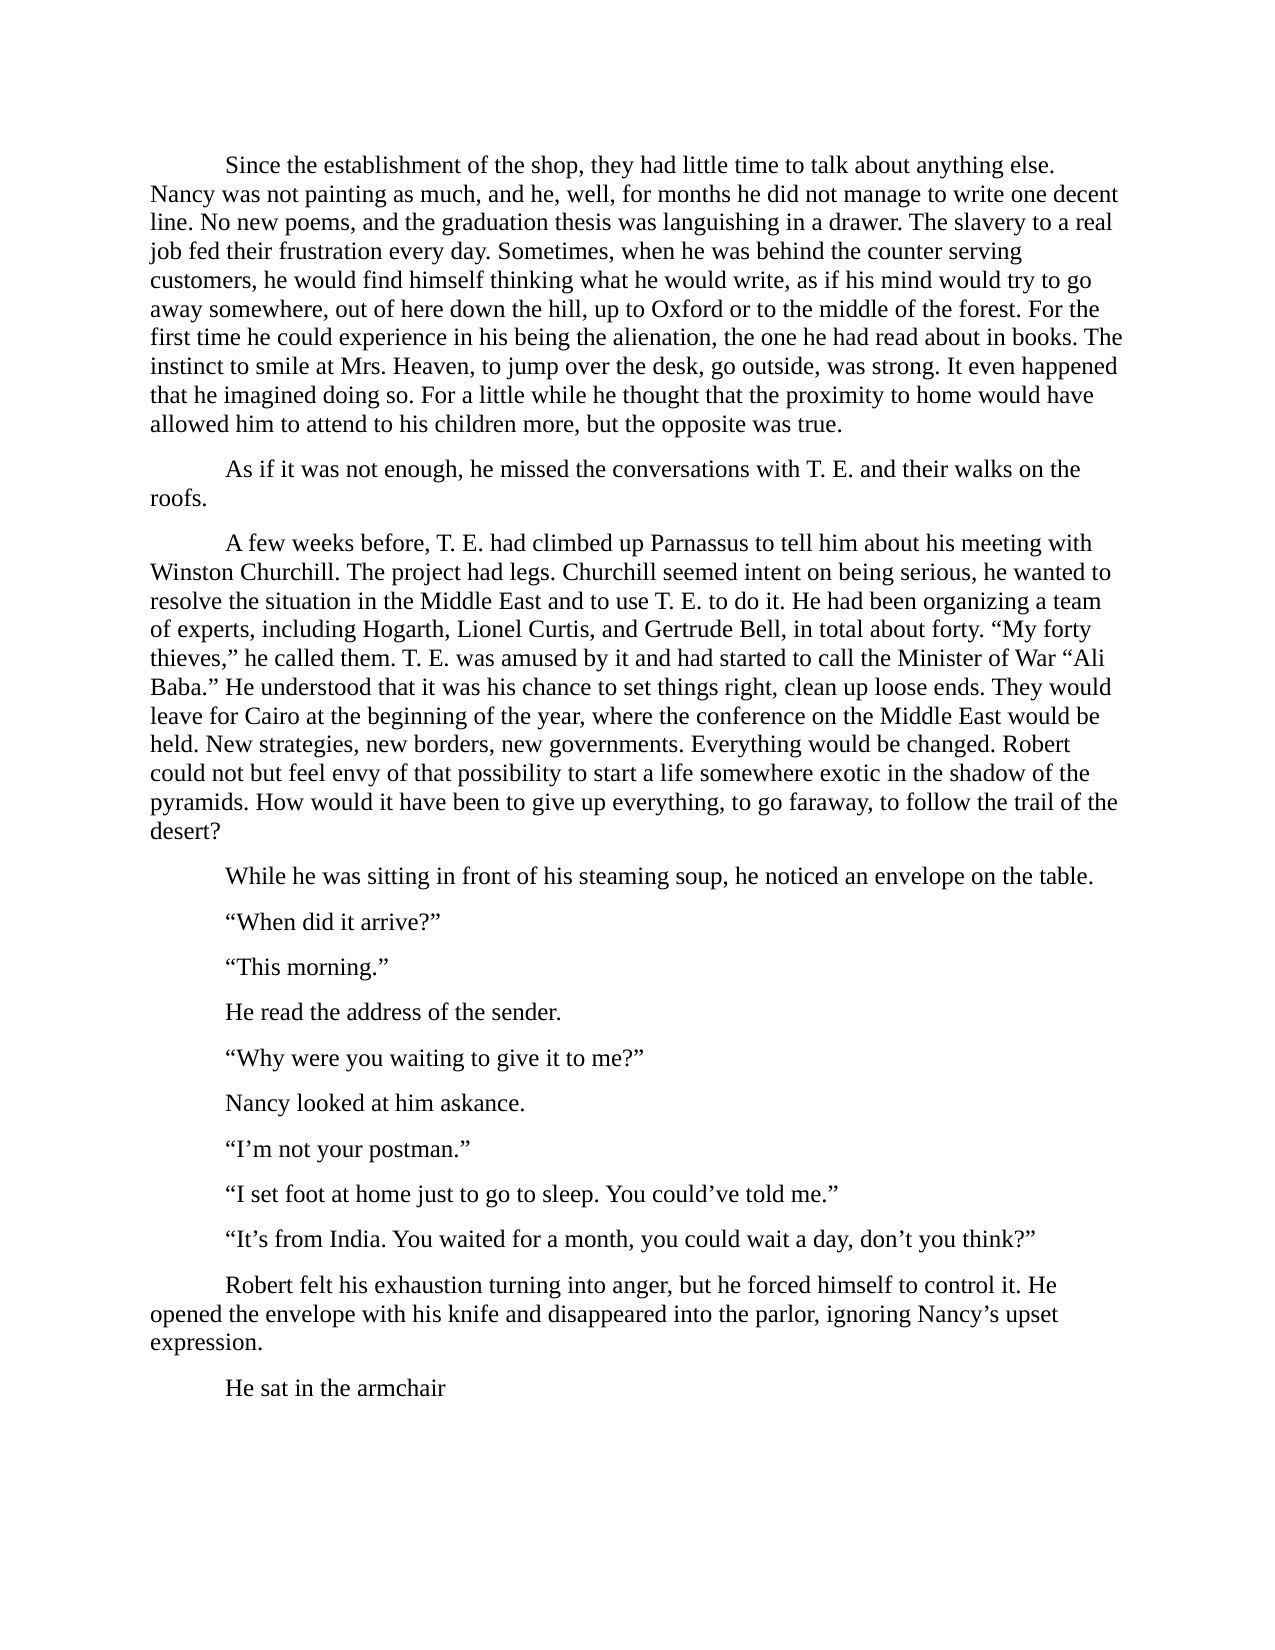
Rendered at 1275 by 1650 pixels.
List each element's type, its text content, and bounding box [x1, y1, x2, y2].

text “This morning.” [150, 952, 1125, 981]
text “I’m not your postman.” [150, 1134, 1125, 1162]
text While he was sitting in front of his steaming soup, he noticed an envelope on the table. [150, 861, 1125, 890]
text “When did it arrive?” [150, 907, 1125, 935]
text “It’s from India. You waited for a month, you could wait a day, don’t you think?” [150, 1224, 1125, 1253]
text “I set foot at home just to go to sleep. You could’ve told me.” [150, 1179, 1125, 1208]
text Since the establishment of the shop, they had little time to talk about anything else. Nancy was not painting as much, and he, well, for months he did not manage to write one decent line. No new poems, and the graduation thesis was languishing in a drawer. The slavery to a real job fed their frustration every day. Sometimes, when he was behind the counter serving customers, he would find himself thinking what he would write, as if his mind would try to go away somewhere, out of here down the hill, up to Oxford or to the middle of the forest. For the first time he could experience in his being the alienation, the one he had read about in books. The instinct to smile at Mrs. Heaven, to jump over the desk, go outside, was strong. It even happened that he imagined doing so. For a little while he thought that the proximity to home would have allowed him to attend to his children more, but the opposite was true. [150, 150, 1125, 437]
text As if it was not enough, he missed the conversations with T. E. and their walks on the roofs. [150, 454, 1125, 512]
text He sat in the armchair [150, 1373, 1125, 1402]
text He read the address of the sender. [150, 997, 1125, 1026]
text Nancy looked at him askance. [150, 1088, 1125, 1117]
text “Why were you waiting to give it to me?” [150, 1043, 1125, 1072]
text Robert felt his exhaustion turning into anger, but he forced himself to control it. He opened the envelope with his knife and disappeared into the parlor, ignoring Nancy’s upset expression. [150, 1270, 1125, 1356]
text A few weeks before, T. E. had climbed up Parnassus to tell him about his meeting with Winston Churchill. The project had legs. Churchill seemed intent on being serious, he wanted to resolve the situation in the Middle East and to use T. E. to do it. He had been organizing a team of experts, including Hogarth, Lionel Curtis, and Gertrude Bell, in total about forty. “My forty thieves,” he called them. T. E. was amused by it and had started to call the Minister of War “Ali Baba.” He understood that it was his chance to set things right, clean up loose ends. They would leave for Cairo at the beginning of the year, where the conference on the Middle East would be held. New strategies, new borders, new governments. Everything would be changed. Robert could not but feel envy of that possibility to start a life somewhere exotic in the shadow of the pyramids. How would it have been to give up everything, to go faraway, to follow the trail of the desert? [150, 528, 1125, 844]
